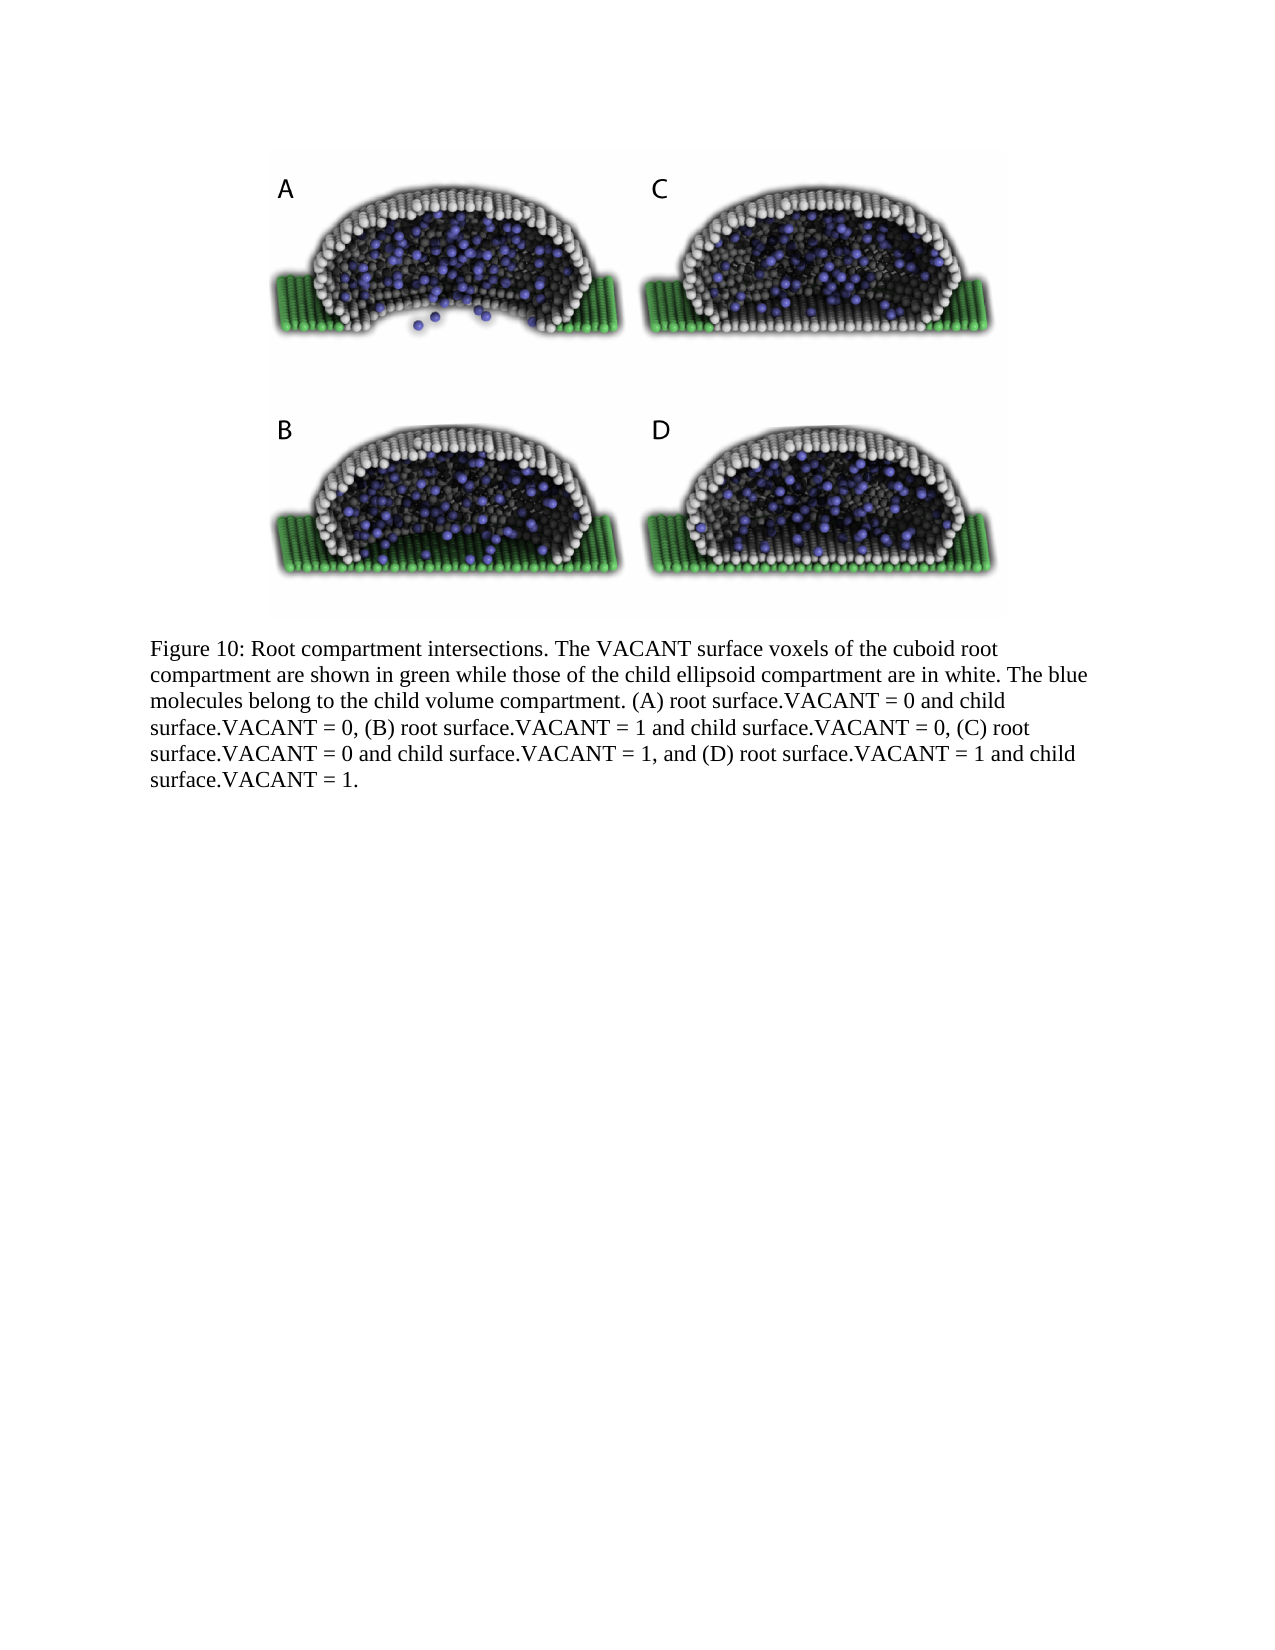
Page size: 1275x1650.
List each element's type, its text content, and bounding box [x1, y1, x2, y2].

text Figure 10: Root compartment intersections. The VACANT surface voxels of the cuboid root compartment are shown in green while those of the child ellipsoid compartment are in white. The blue molecules belong to the child volume compartment. (A) root surface.VACANT = 0 and child surface.VACANT = 0, (B) root surface.VACANT = 1 and child surface.VACANT = 0, (C) root surface.VACANT = 0 and child surface.VACANT = 1, and (D) root surface.VACANT = 1 and child surface.VACANT = 1. [150, 635, 1125, 793]
picture [268, 150, 1007, 618]
